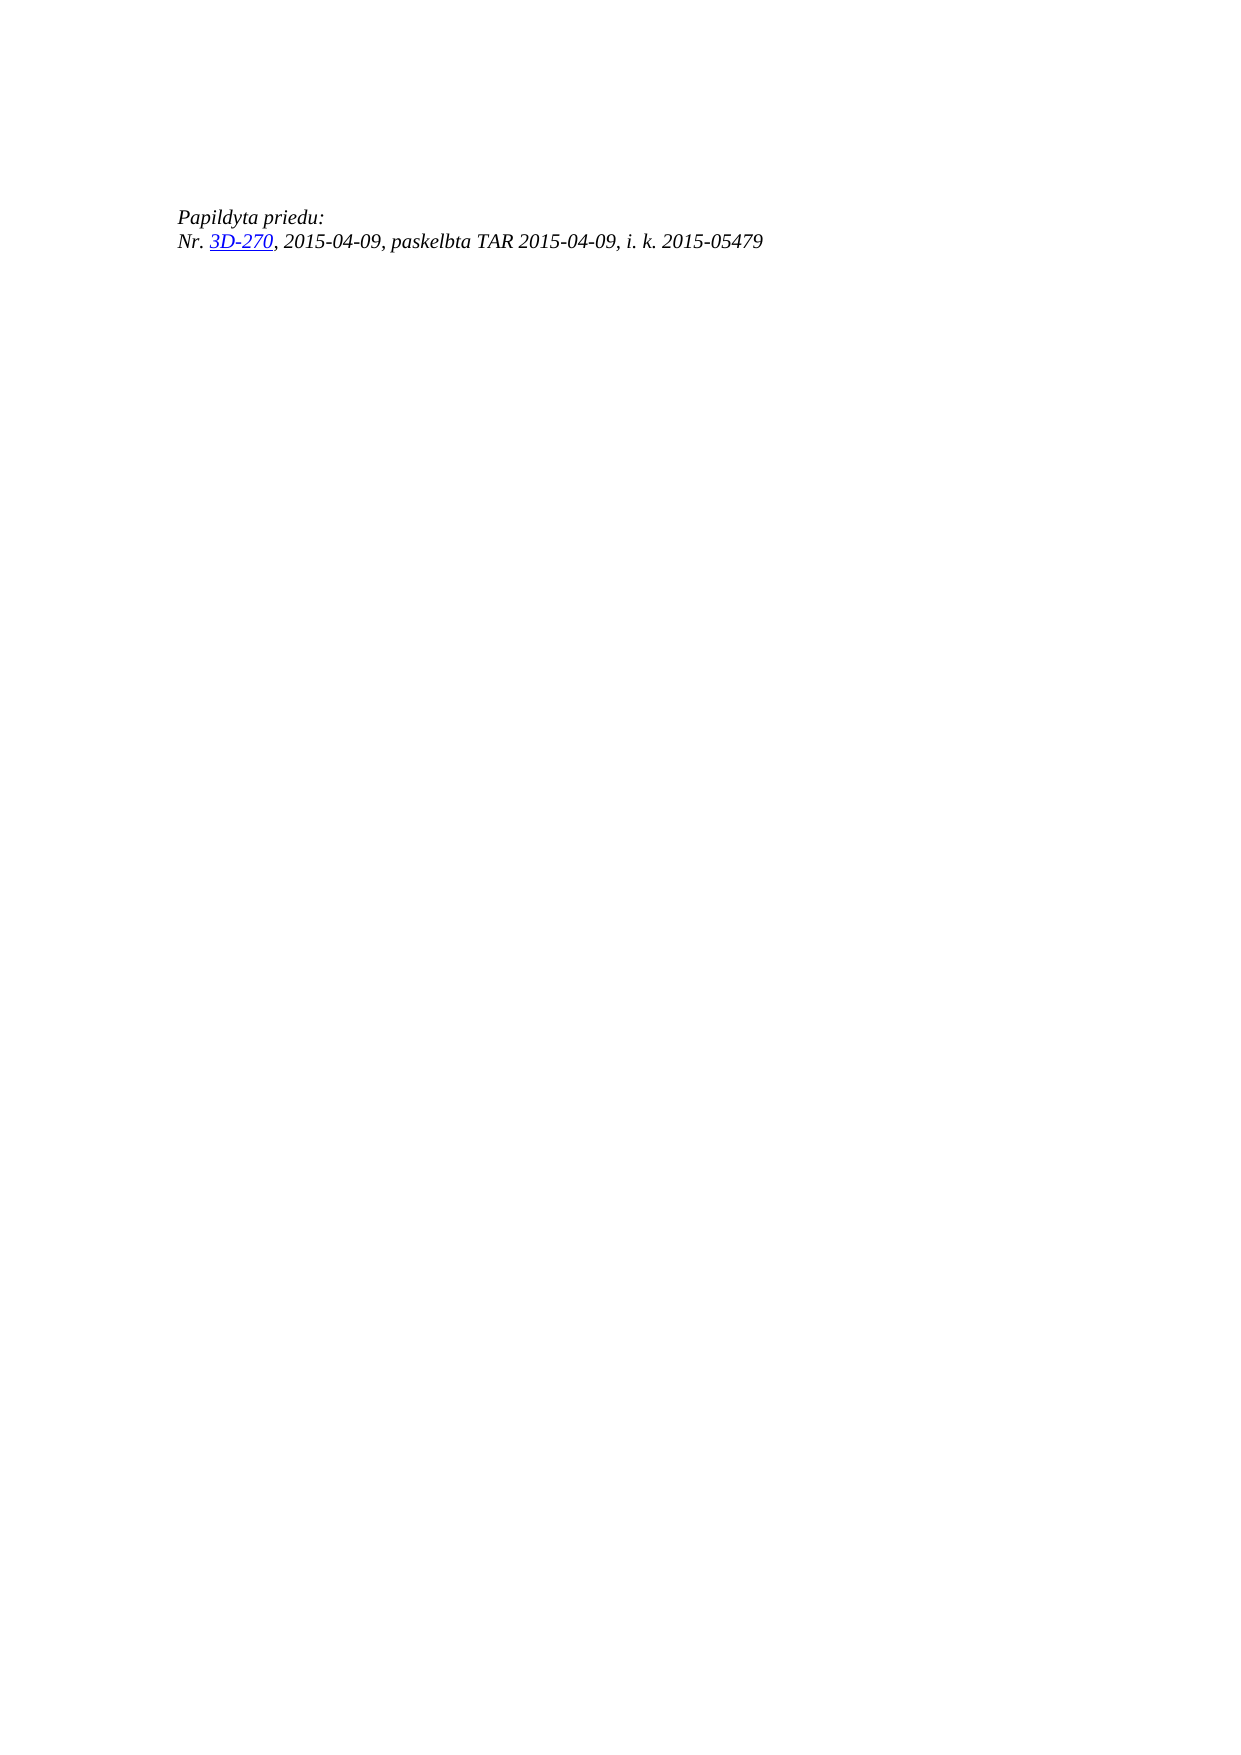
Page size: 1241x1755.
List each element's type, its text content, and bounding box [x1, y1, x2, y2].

text Nr. 3D-270, 2015-04-09, paskelbta TAR 2015-04-09, i. k. 2015-05479 [177, 229, 1122, 253]
text Papildyta priedu: [177, 205, 1122, 229]
